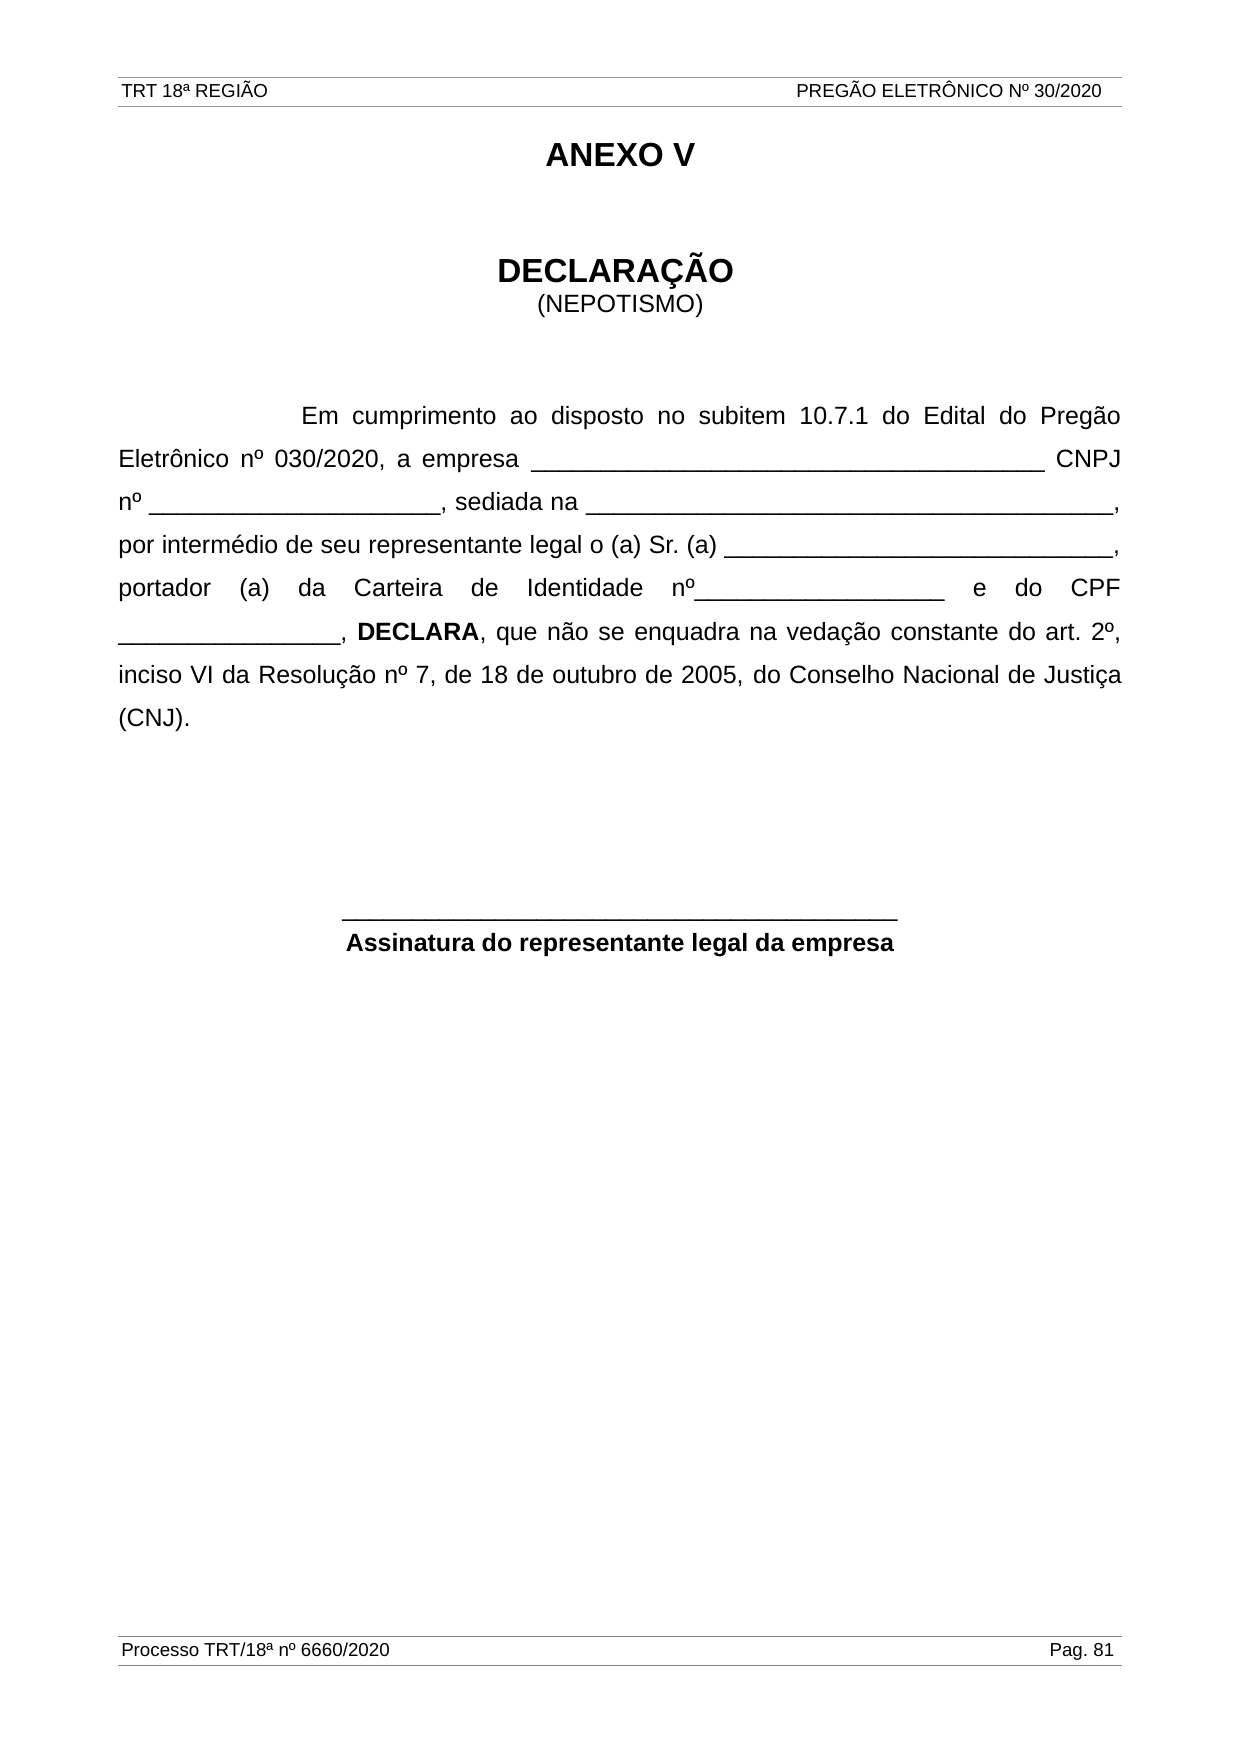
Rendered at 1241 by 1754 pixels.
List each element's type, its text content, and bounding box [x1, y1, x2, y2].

text (NEPOTISMO) [118, 289, 1122, 318]
text Assinatura do representante legal da empresa [118, 922, 1122, 957]
text DECLARAÇÃO [118, 251, 1122, 289]
text ANEXO V [118, 136, 1122, 174]
text Em cumprimento ao disposto no subitem 10.7.1 do Edital do Pregão Eletrônico nº 030/2020, a empresa _____________________________________ CNPJ nº _____________________, sediada na ______________________________________, por intermédio de seu representante legal o (a) Sr. (a) ____________________________, portador (a) da Carteira de Identidade nº__________________ e do CPF ________________, DECLARA, que não se enquadra na vedação constante do art. 2º, inciso VI da Resolução nº 7, de 18 de outubro de 2005, do Conselho Nacional de Justiça (CNJ). [118, 401, 1122, 731]
text ________________________________________ [118, 893, 1122, 922]
